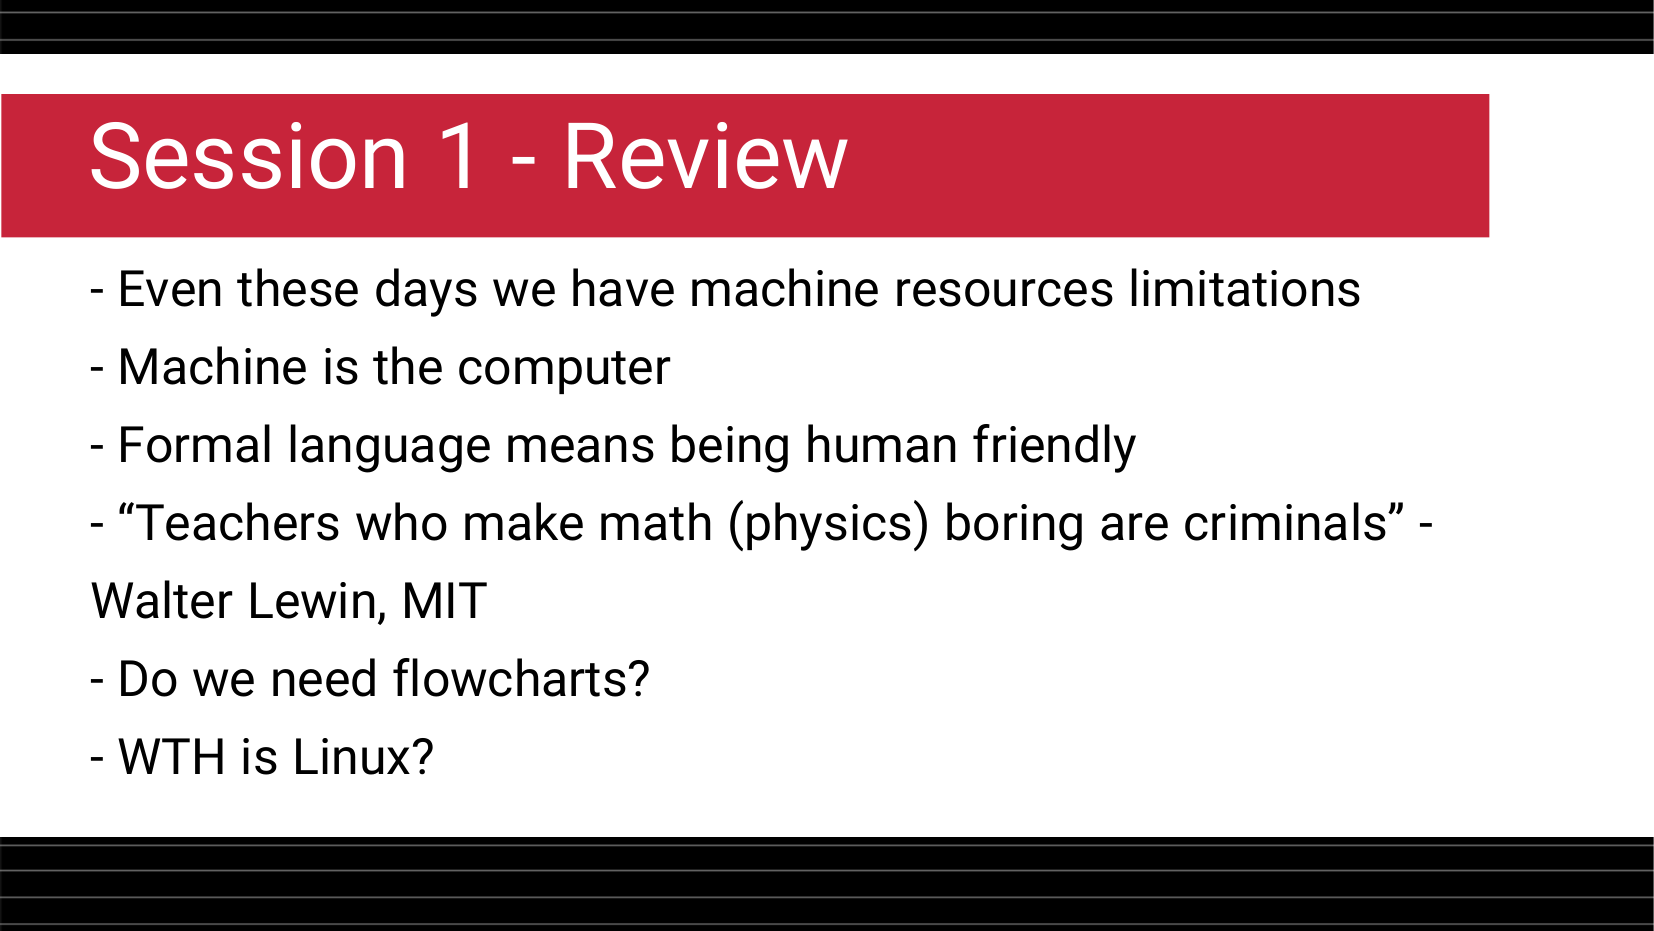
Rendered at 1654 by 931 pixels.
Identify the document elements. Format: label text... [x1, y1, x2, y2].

picture [0, 837, 1654, 931]
title Session 1 - Review [1, 94, 1490, 238]
picture [0, 0, 1654, 54]
subtitle - Even these days we have machine resources limitations - Machine is the computer - Formal language means being human friendly - “Teachers who make math (physics) boring are criminals” - Walter Lewin, MIT - Do we need flowcharts? - WTH is Linux? [90, 255, 1489, 841]
